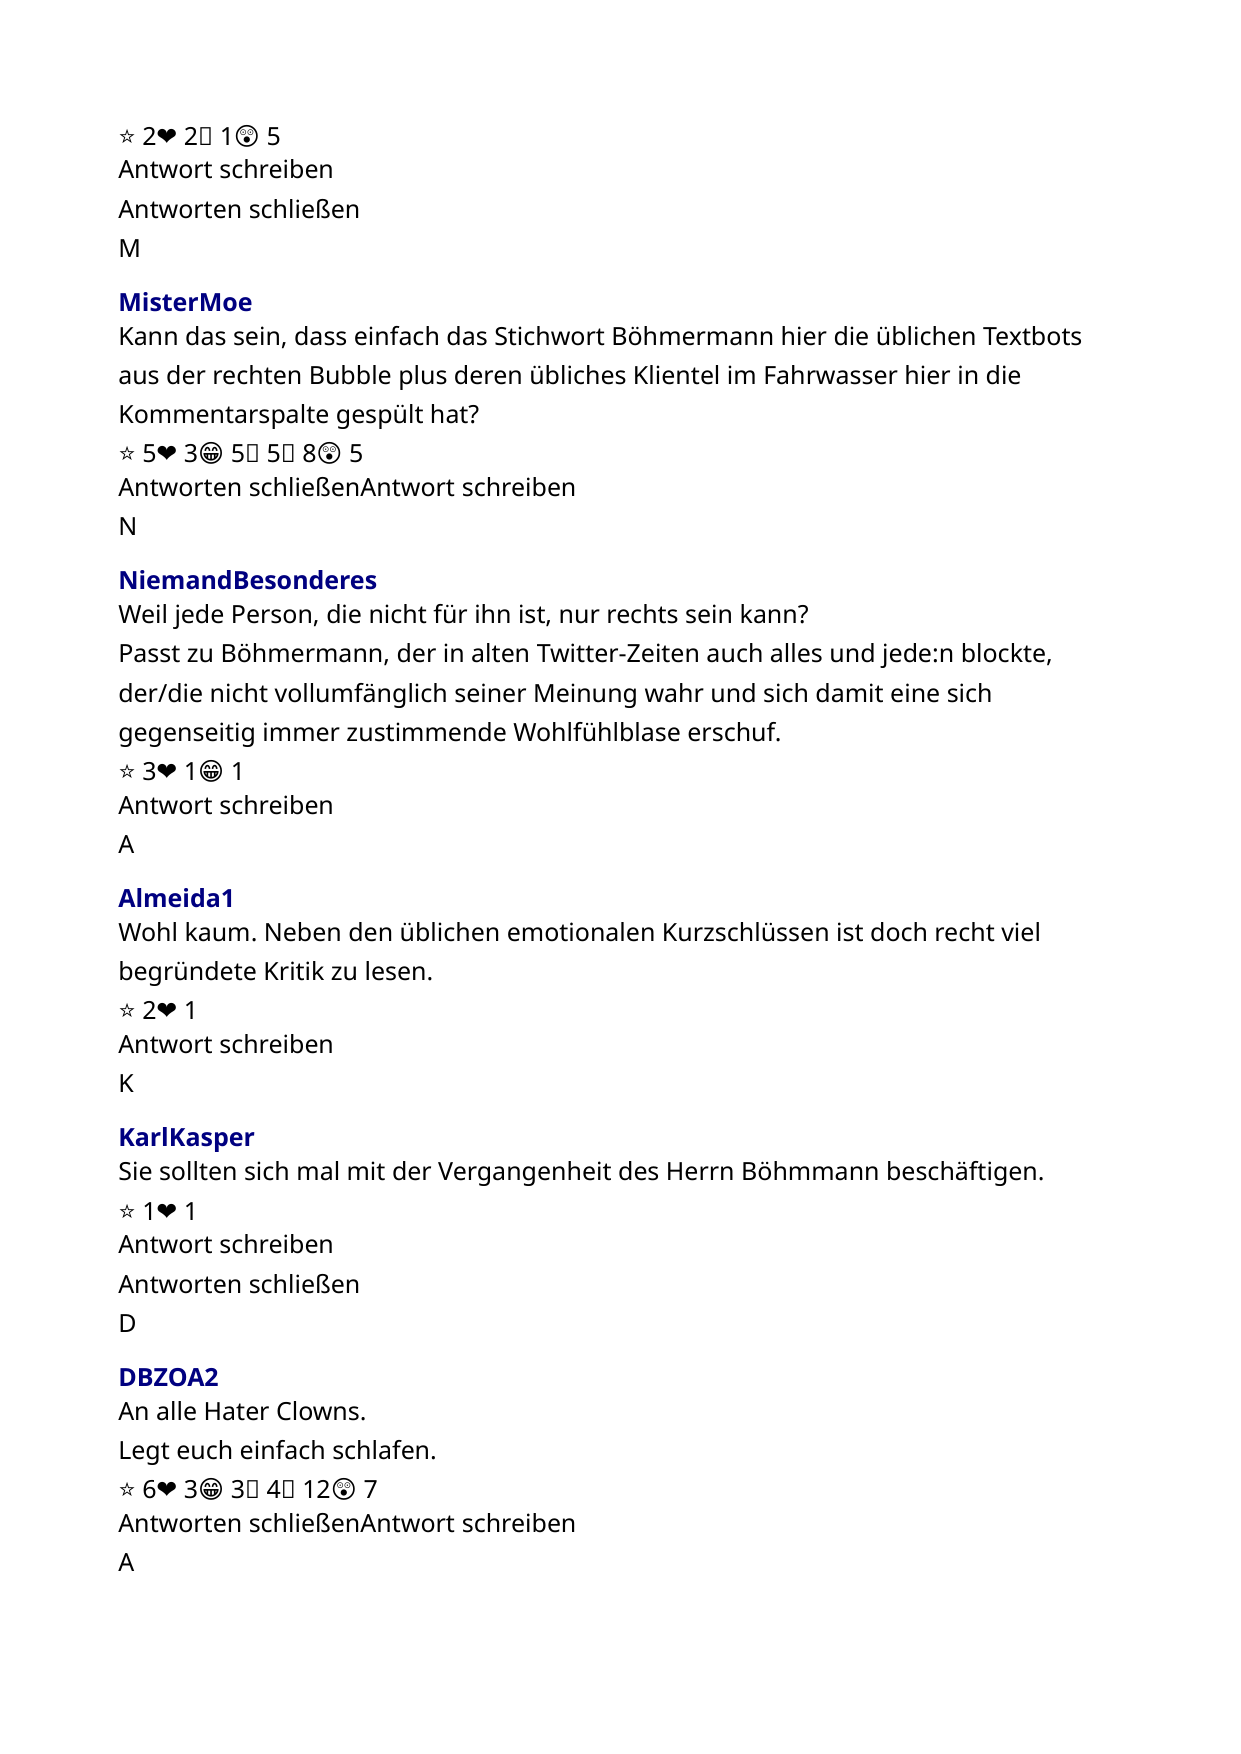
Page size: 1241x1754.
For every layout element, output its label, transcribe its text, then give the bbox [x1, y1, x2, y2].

text ⭐️ 1❤️ 1 [118, 1193, 1122, 1227]
text Antwort schreiben [118, 1227, 1122, 1261]
text Antwort schreiben [118, 152, 1122, 186]
text K [118, 1066, 1122, 1100]
subtitle MisterMoe [118, 284, 1122, 318]
subtitle NiemandBesonderes [118, 563, 1122, 597]
text M [118, 231, 1122, 264]
text Weil jede Person, die nicht für ihn ist, nur rechts sein kann? [118, 597, 1122, 631]
text ⭐️ 3❤️ 1😁 1 [118, 753, 1122, 788]
text Passt zu Böhmermann, der in alten Twitter-Zeiten auch alles und jede:n blockte, der/die nicht vollumfänglich seiner Meinung wahr und sich damit eine sich gegenseitig immer zustimmende Wohlfühlblase erschuf. [118, 636, 1122, 748]
text Antwort schreiben [118, 1027, 1122, 1061]
subtitle DBZOA2 [118, 1359, 1122, 1393]
subtitle KarlKasper [118, 1120, 1122, 1154]
text N [118, 509, 1122, 543]
text A [118, 1545, 1122, 1579]
text ⭐️ 2❤️ 2🤨 1😲 5 [118, 118, 1122, 152]
text D [118, 1306, 1122, 1339]
text Kann das sein, dass einfach das Stichwort Böhmermann hier die üblichen Textbots aus der rechten Bubble plus deren übliches Klientel im Fahrwasser hier in die Kommentarspalte gespült hat? [118, 318, 1122, 431]
text ⭐️ 5❤️ 3😁 5🙁 5🤨 8😲 5 [118, 436, 1122, 470]
text A [118, 827, 1122, 861]
text Antwort schreiben [118, 788, 1122, 822]
text Sie sollten sich mal mit der Vergangenheit des Herrn Böhmmann beschäftigen. [118, 1154, 1122, 1188]
text Antworten schließenAntwort schreiben [118, 470, 1122, 504]
subtitle Almeida1 [118, 881, 1122, 914]
text Antworten schließenAntwort schreiben [118, 1506, 1122, 1540]
text Wohl kaum. Neben den üblichen emotionalen Kurzschlüssen ist doch recht viel begründete Kritik zu lesen. [118, 914, 1122, 988]
text ⭐️ 6❤️ 3😁 3🙁 4🤨 12😲 7 [118, 1472, 1122, 1506]
text Antworten schließen [118, 191, 1122, 225]
text An alle Hater Clowns. [118, 1393, 1122, 1427]
text ⭐️ 2❤️ 1 [118, 993, 1122, 1027]
text Antworten schließen [118, 1266, 1122, 1300]
text Legt euch einfach schlafen. [118, 1432, 1122, 1467]
